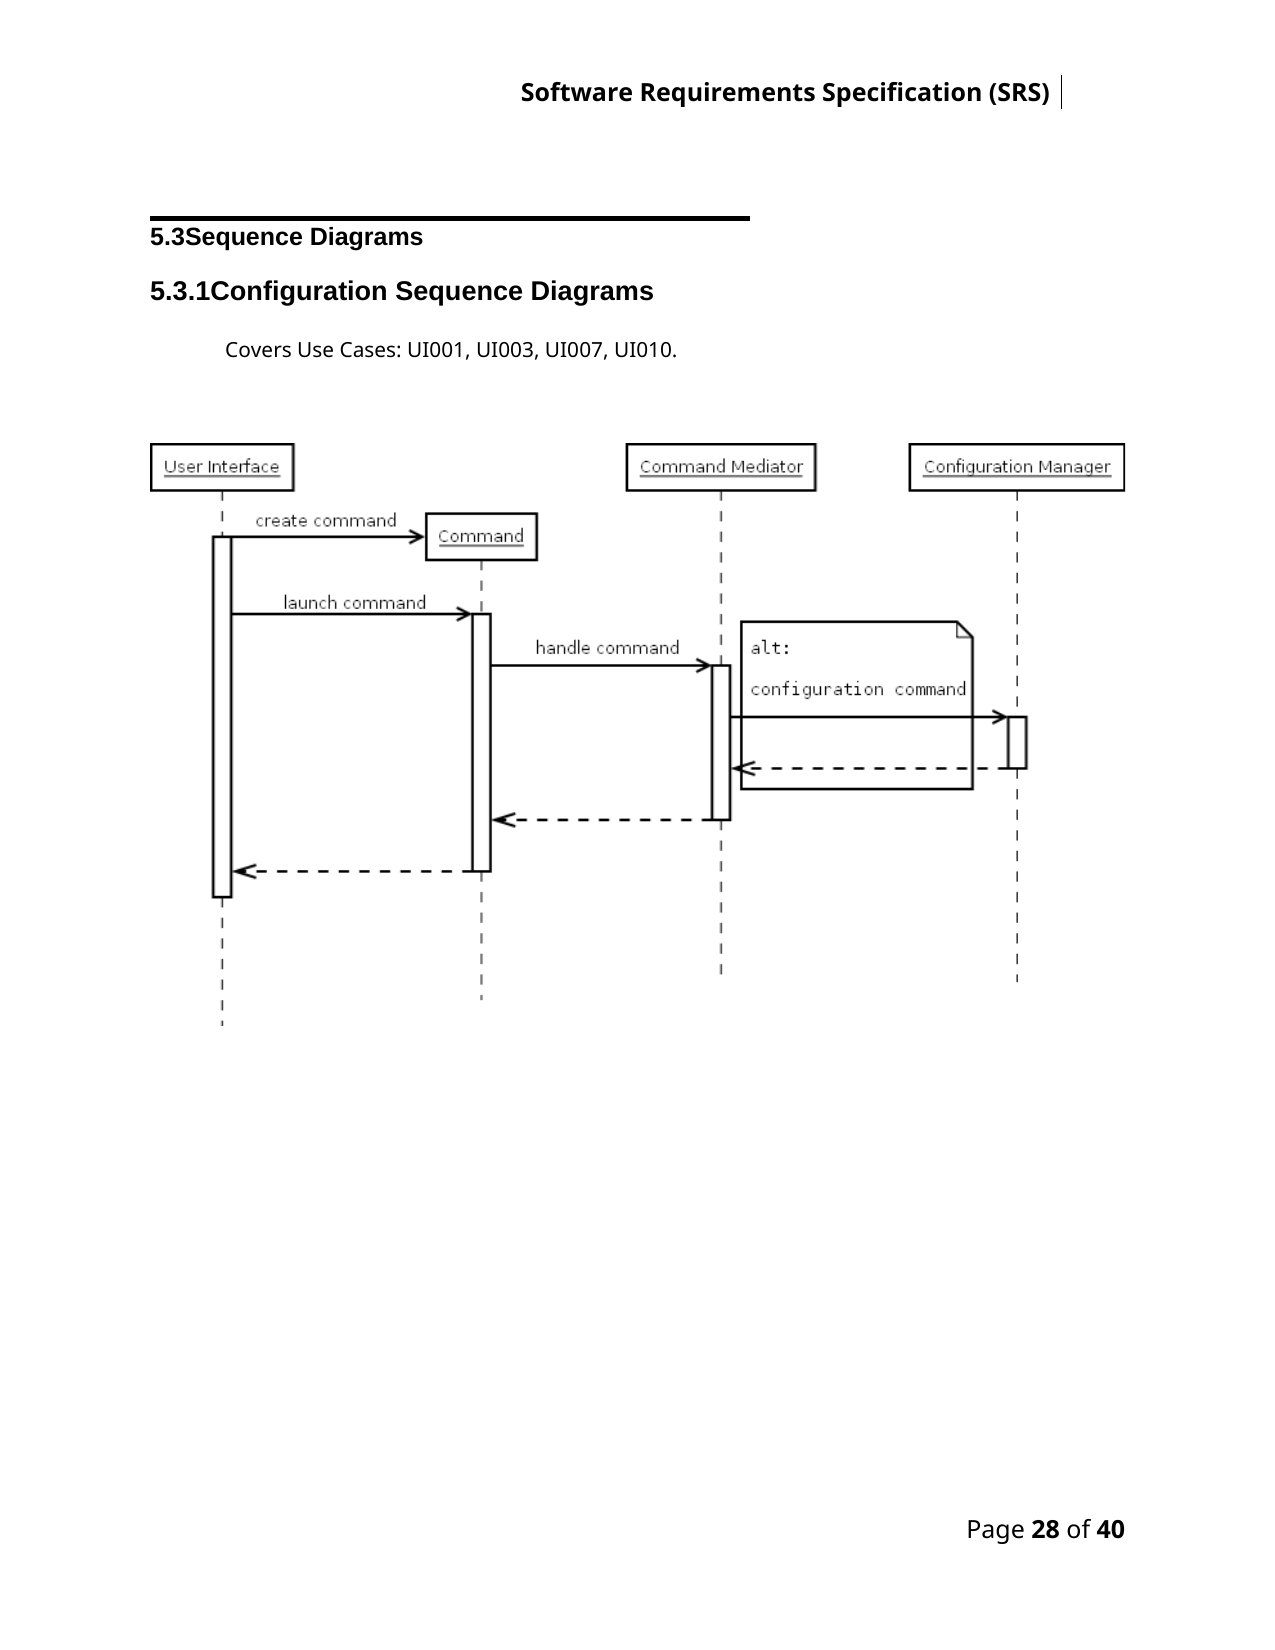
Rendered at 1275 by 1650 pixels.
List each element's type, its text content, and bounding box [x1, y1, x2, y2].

picture [150, 443, 1125, 1026]
text Covers Use Cases: UI001, UI003, UI007, UI010. [225, 336, 1125, 364]
subtitle Configuration Sequence Diagrams [150, 275, 1125, 306]
subtitle Sequence Diagrams [150, 221, 750, 250]
